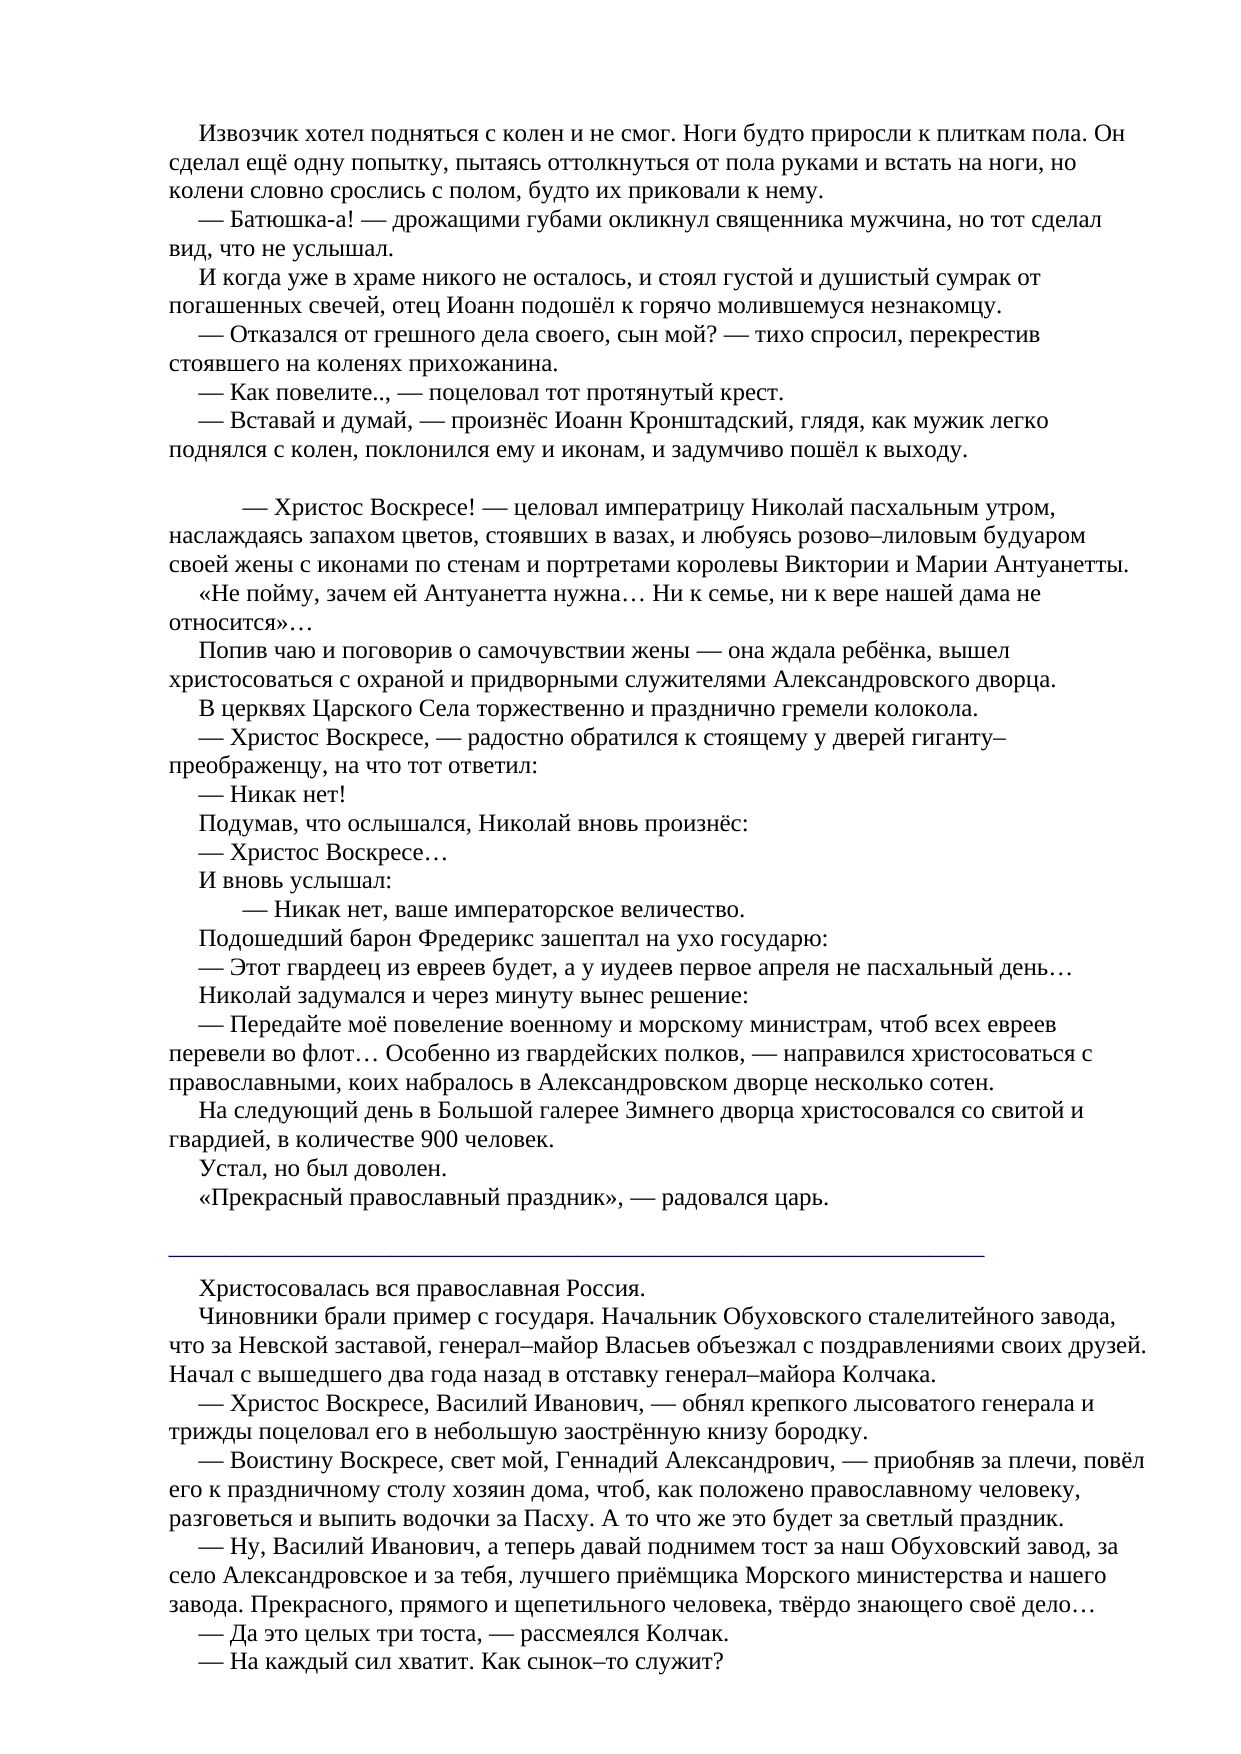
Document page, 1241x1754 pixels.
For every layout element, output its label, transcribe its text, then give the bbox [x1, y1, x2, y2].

text Извозчик хотел подняться с колен и не смог. Ноги будто приросли к плиткам пола. Он сделал ещё одну попытку, пытаясь оттолкнуться от пола руками и встать на ноги, но колени словно срослись с полом, будто их приковали к нему. [169, 118, 1152, 204]
text — Никак нет! [169, 779, 1152, 808]
text — Отказался от грешного дела своего, сын мой? — тихо спросил, перекрестив стоявшего на коленях прихожанина. [169, 319, 1152, 377]
text На следующий день в Большой галерее Зимнего дворца христосовался со свитой и гвардией, в количестве 900 человек. [169, 1096, 1152, 1153]
text — Передайте моё повеление военному и морскому министрам, чтоб всех евреев перевели во флот… Особенно из гвардейских полков, — направился христосоваться с православными, коих набралось в Александровском дворце несколько сотен. [169, 1009, 1152, 1096]
text В церквях Царского Села торжественно и празднично гремели колокола. [169, 693, 1152, 722]
text «Прекрасный православный праздник», — радовался царь. [169, 1182, 1152, 1211]
text Подошедший барон Фредерикс зашептал на ухо государю: [169, 923, 1152, 952]
text — Как повелите.., — поцеловал тот протянутый крест. [169, 377, 1152, 406]
text — Христос Воскресе, Василий Иванович, — обнял крепкого лысоватого генерала и трижды поцеловал его в небольшую заострённую книзу бородку. [169, 1388, 1152, 1445]
text — Воистину Воскресе, свет мой, Геннадий Александрович, — приобняв за плечи, повёл его к праздничному столу хозяин дома, чтоб, как положено православному человеку, разговеться и выпить водочки за Пасху. А то что же это будет за светлый праздник. [169, 1445, 1152, 1531]
text — Христос Воскресе! — целовал императрицу Николай пасхальным утром, наслаждаясь запахом цветов, стоявших в вазах, и любуясь розово–лиловым будуаром своей жены с иконами по стенам и портретами королевы Виктории и Марии Антуанетты. [169, 492, 1152, 578]
text — Христос Воскресе, — радостно обратился к стоящему у дверей гиганту–преображенцу, на что тот ответил: [169, 722, 1152, 779]
text Чиновники брали пример с государя. Начальник Обуховского сталелитейного завода, что за Невской заставой, генерал–майор Власьев объезжал с поздравлениями своих друзей. Начал с вышедшего два года назад в отставку генерал–майора Колчака. [169, 1301, 1152, 1388]
text Устал, но был доволен. [169, 1153, 1152, 1182]
text — Ну, Василий Иванович, а теперь давай поднимем тост за наш Обуховский завод, за село Александровское и за тебя, лучшего приёмщика Морского министерства и нашего завода. Прекрасного, прямого и щепетильного человека, твёрдо знающего своё дело… [169, 1531, 1152, 1618]
text И когда уже в храме никого не осталось, и стоял густой и душистый сумрак от погашенных свечей, отец Иоанн подошёл к горячо молившемуся незнакомцу. [169, 262, 1152, 319]
text «Не пойму, зачем ей Антуанетта нужна… Ни к семье, ни к вере нашей дама не относится»… [169, 578, 1152, 636]
text — На каждый сил хватит. Как сынок–то служит? [169, 1646, 1152, 1675]
text Николай задумался и через минуту вынес решение: [169, 981, 1152, 1009]
text Христосовалась вся православная Россия. [169, 1273, 1152, 1301]
text — Батюшка-а! — дрожащими губами окликнул священника мужчина, но тот сделал вид, что не услышал. [169, 204, 1152, 262]
text — Вставай и думай, — произнёс Иоанн Кронштадский, глядя, как мужик легко поднялся с колен, поклонился ему и иконам, и задумчиво пошёл к выходу. [169, 406, 1152, 463]
subtitle ____________________________________________ [169, 1222, 1152, 1261]
text Попив чаю и поговорив о самочувствии жены — она ждала ребёнка, вышел христосоваться с охраной и придворными служителями Александровского дворца. [169, 636, 1152, 693]
text — Да это целых три тоста, — рассмеялся Колчак. [169, 1618, 1152, 1646]
text Подумав, что ослышался, Николай вновь произнёс: [169, 808, 1152, 837]
text — Христос Воскресе… [169, 837, 1152, 866]
text — Никак нет, ваше императорское величество. [169, 894, 1152, 923]
text И вновь услышал: [169, 866, 1152, 894]
text — Этот гвардеец из евреев будет, а у иудеев первое апреля не пасхальный день… [169, 952, 1152, 981]
